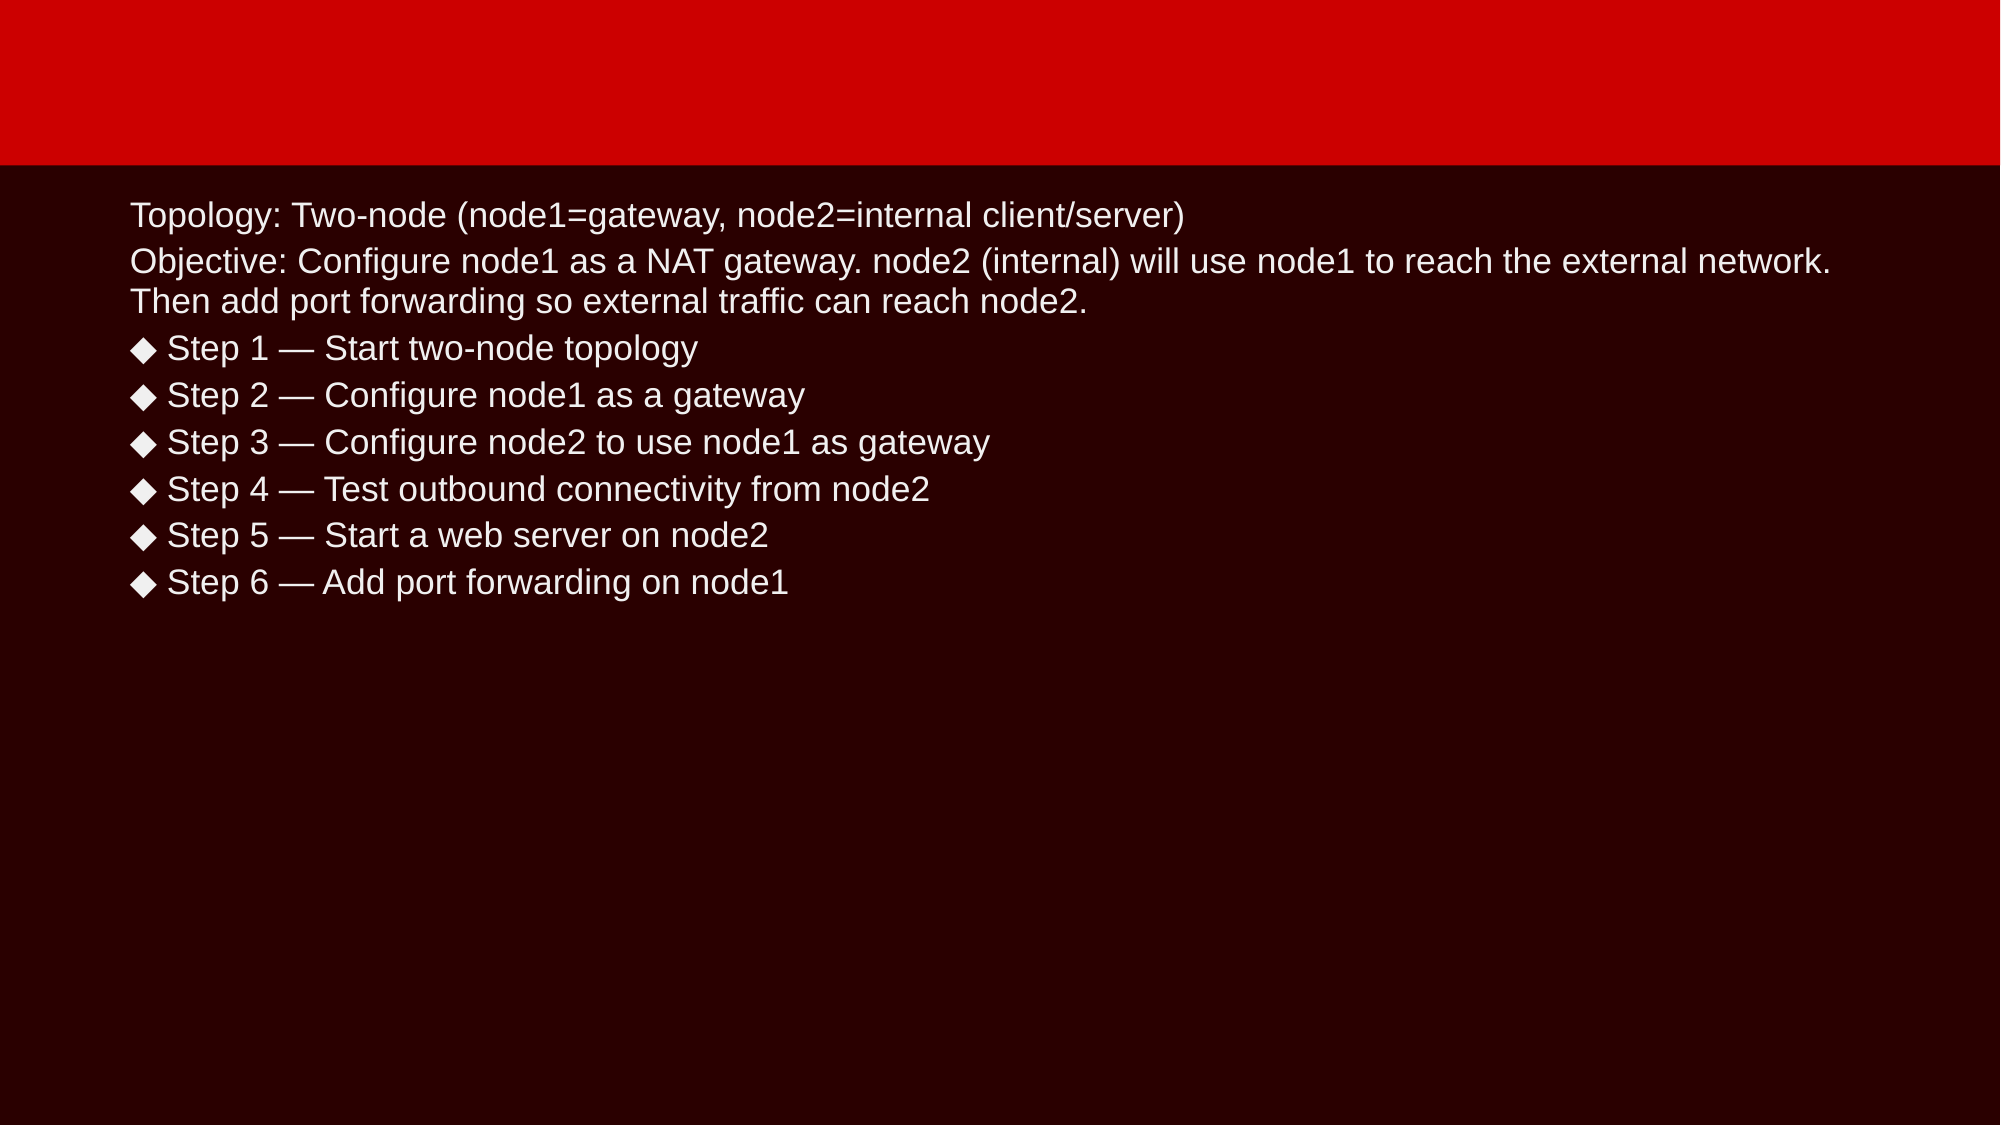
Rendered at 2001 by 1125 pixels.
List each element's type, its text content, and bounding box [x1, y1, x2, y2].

text_box Topology: Two-node (node1=gateway, node2=internal client/server) Objective: Configure node1 as a NAT gateway. node2 (internal) will use node1 to reach the external network. Then add port forwarding so external traffic can reach node2. ◆ Step 1 — Start two-node topology ◆ Step 2 — Configure node1 as a gateway ◆ Step 3 — Configure node2 to use node1 as gateway ◆ Step 4 — Test outbound connectivity from node2 ◆ Step 5 — Start a web server on node2 ◆ Step 6 — Add port forwarding on node1 [88, 183, 1912, 1099]
text_box 🔧 Lab 7 — Gateway Container with Masquerade [0, 0, 2001, 166]
